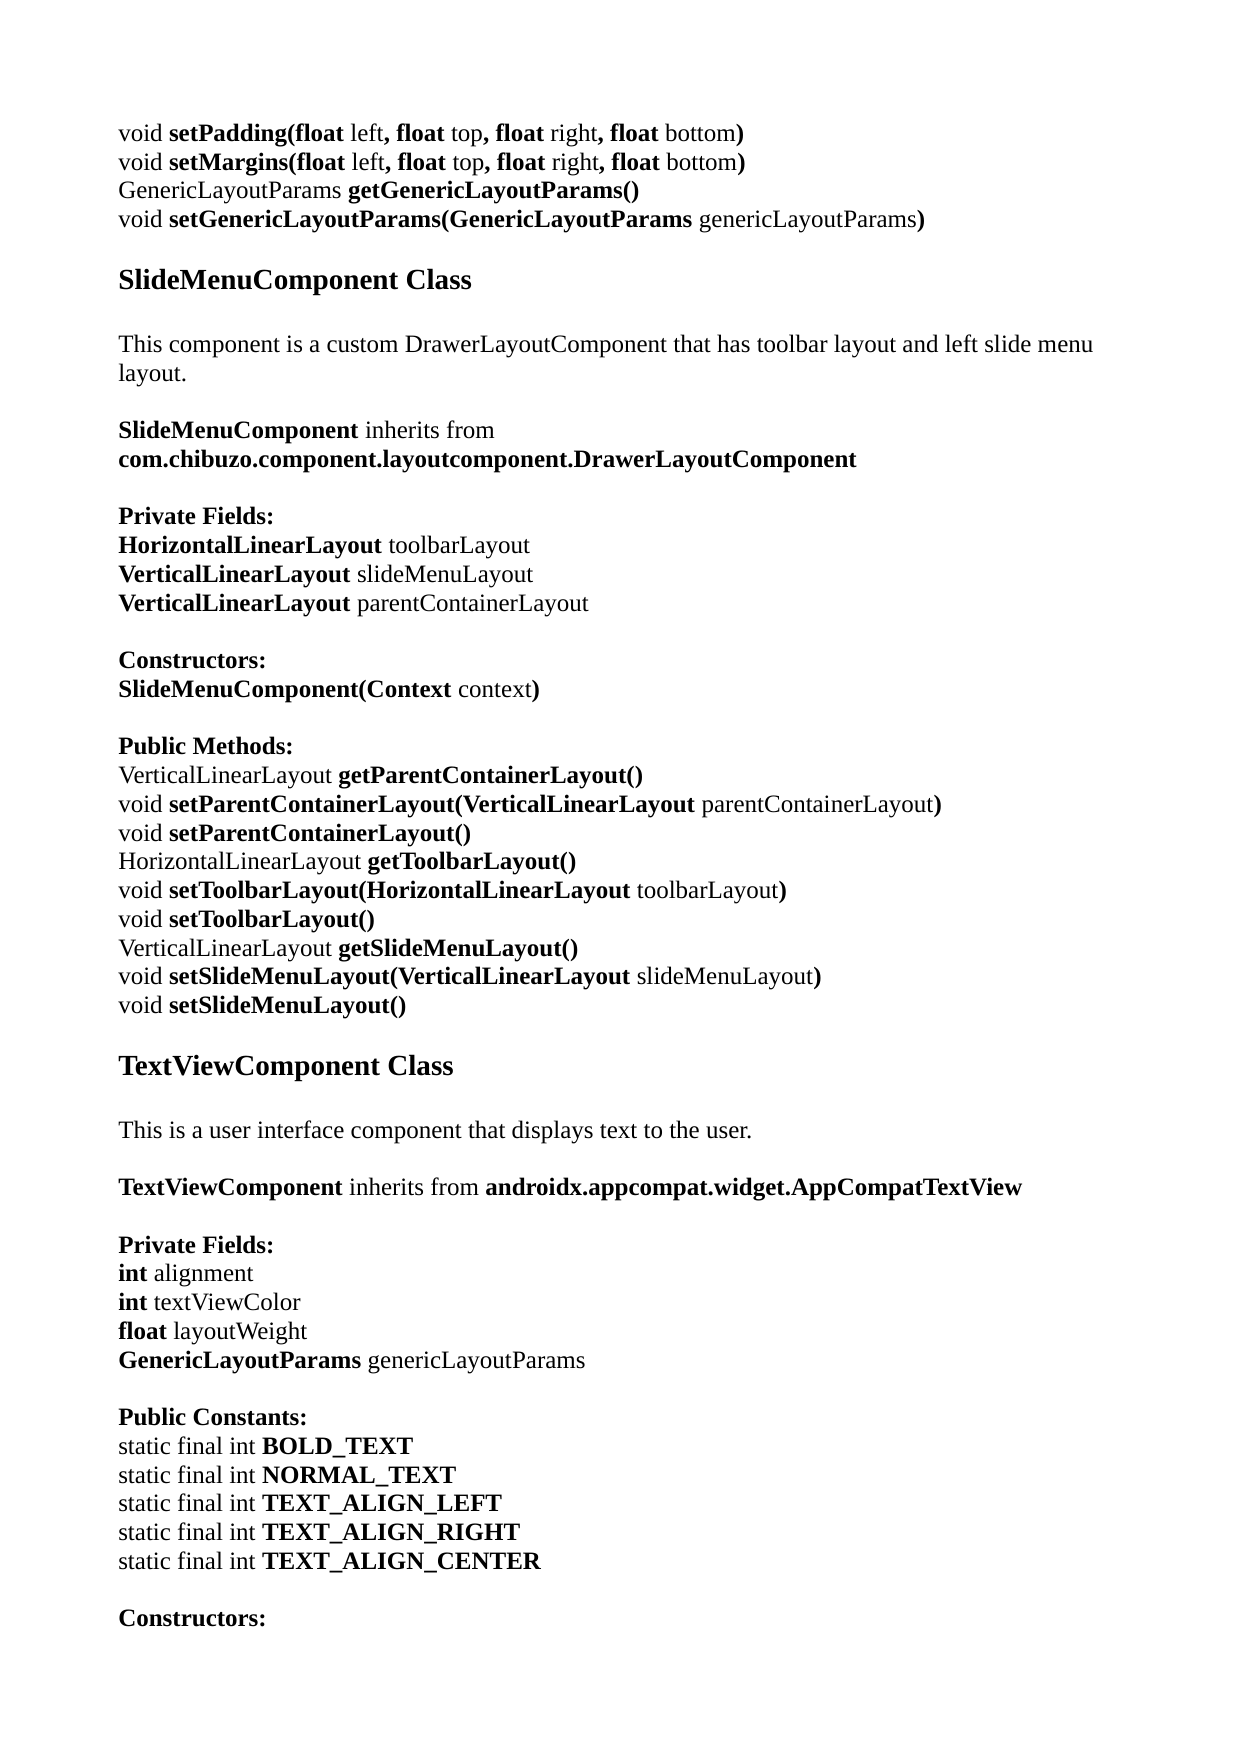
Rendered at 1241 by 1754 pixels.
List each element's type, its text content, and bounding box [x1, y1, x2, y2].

text void setParentContainerLayout() [118, 818, 1122, 846]
text void setToolbarLayout() [118, 904, 1122, 933]
text int alignment [118, 1258, 1122, 1287]
text HorizontalLinearLayout getToolbarLayout() [118, 846, 1122, 875]
text SlideMenuComponent(Context context) [118, 674, 1122, 703]
text void setSlideMenuLayout(VerticalLinearLayout slideMenuLayout) [118, 961, 1122, 990]
text VerticalLinearLayout slideMenuLayout [118, 559, 1122, 588]
text SlideMenuComponent Class [118, 262, 1122, 295]
text void setMargins(float left, float top, float right, float bottom) [118, 147, 1122, 176]
text static final int NORMAL_TEXT [118, 1460, 1122, 1488]
text void setPadding(float left, float top, float right, float bottom) [118, 118, 1122, 147]
text Private Fields: [118, 501, 1122, 530]
text void setGenericLayoutParams(GenericLayoutParams genericLayoutParams) [118, 204, 1122, 233]
text TextViewComponent Class [118, 1048, 1122, 1081]
text SlideMenuComponent inherits from com.chibuzo.component.layoutcomponent.DrawerLayoutComponent [118, 415, 1122, 473]
text static final int TEXT_ALIGN_CENTER [118, 1546, 1122, 1575]
text void setParentContainerLayout(VerticalLinearLayout parentContainerLayout) [118, 789, 1122, 818]
text GenericLayoutParams genericLayoutParams [118, 1345, 1122, 1373]
text This is a user interface component that displays text to the user. [118, 1115, 1122, 1143]
text static final int BOLD_TEXT [118, 1431, 1122, 1460]
text void setToolbarLayout(HorizontalLinearLayout toolbarLayout) [118, 875, 1122, 904]
text void setSlideMenuLayout() [118, 990, 1122, 1019]
text int textViewColor [118, 1287, 1122, 1316]
text static final int TEXT_ALIGN_LEFT [118, 1488, 1122, 1517]
text Public Methods: [118, 731, 1122, 760]
text Constructors: [118, 645, 1122, 674]
text TextViewComponent inherits from androidx.appcompat.widget.AppCompatTextView [118, 1172, 1122, 1201]
text GenericLayoutParams getGenericLayoutParams() [118, 176, 1122, 204]
text HorizontalLinearLayout toolbarLayout [118, 530, 1122, 559]
text float layoutWeight [118, 1316, 1122, 1345]
text Public Constants: [118, 1402, 1122, 1431]
text VerticalLinearLayout parentContainerLayout [118, 588, 1122, 616]
text Private Fields: [118, 1230, 1122, 1258]
text This component is a custom DrawerLayoutComponent that has toolbar layout and left slide menu layout. [118, 329, 1122, 386]
text VerticalLinearLayout getParentContainerLayout() [118, 760, 1122, 789]
text static final int TEXT_ALIGN_RIGHT [118, 1517, 1122, 1546]
text VerticalLinearLayout getSlideMenuLayout() [118, 933, 1122, 961]
text Constructors: [118, 1603, 1122, 1632]
